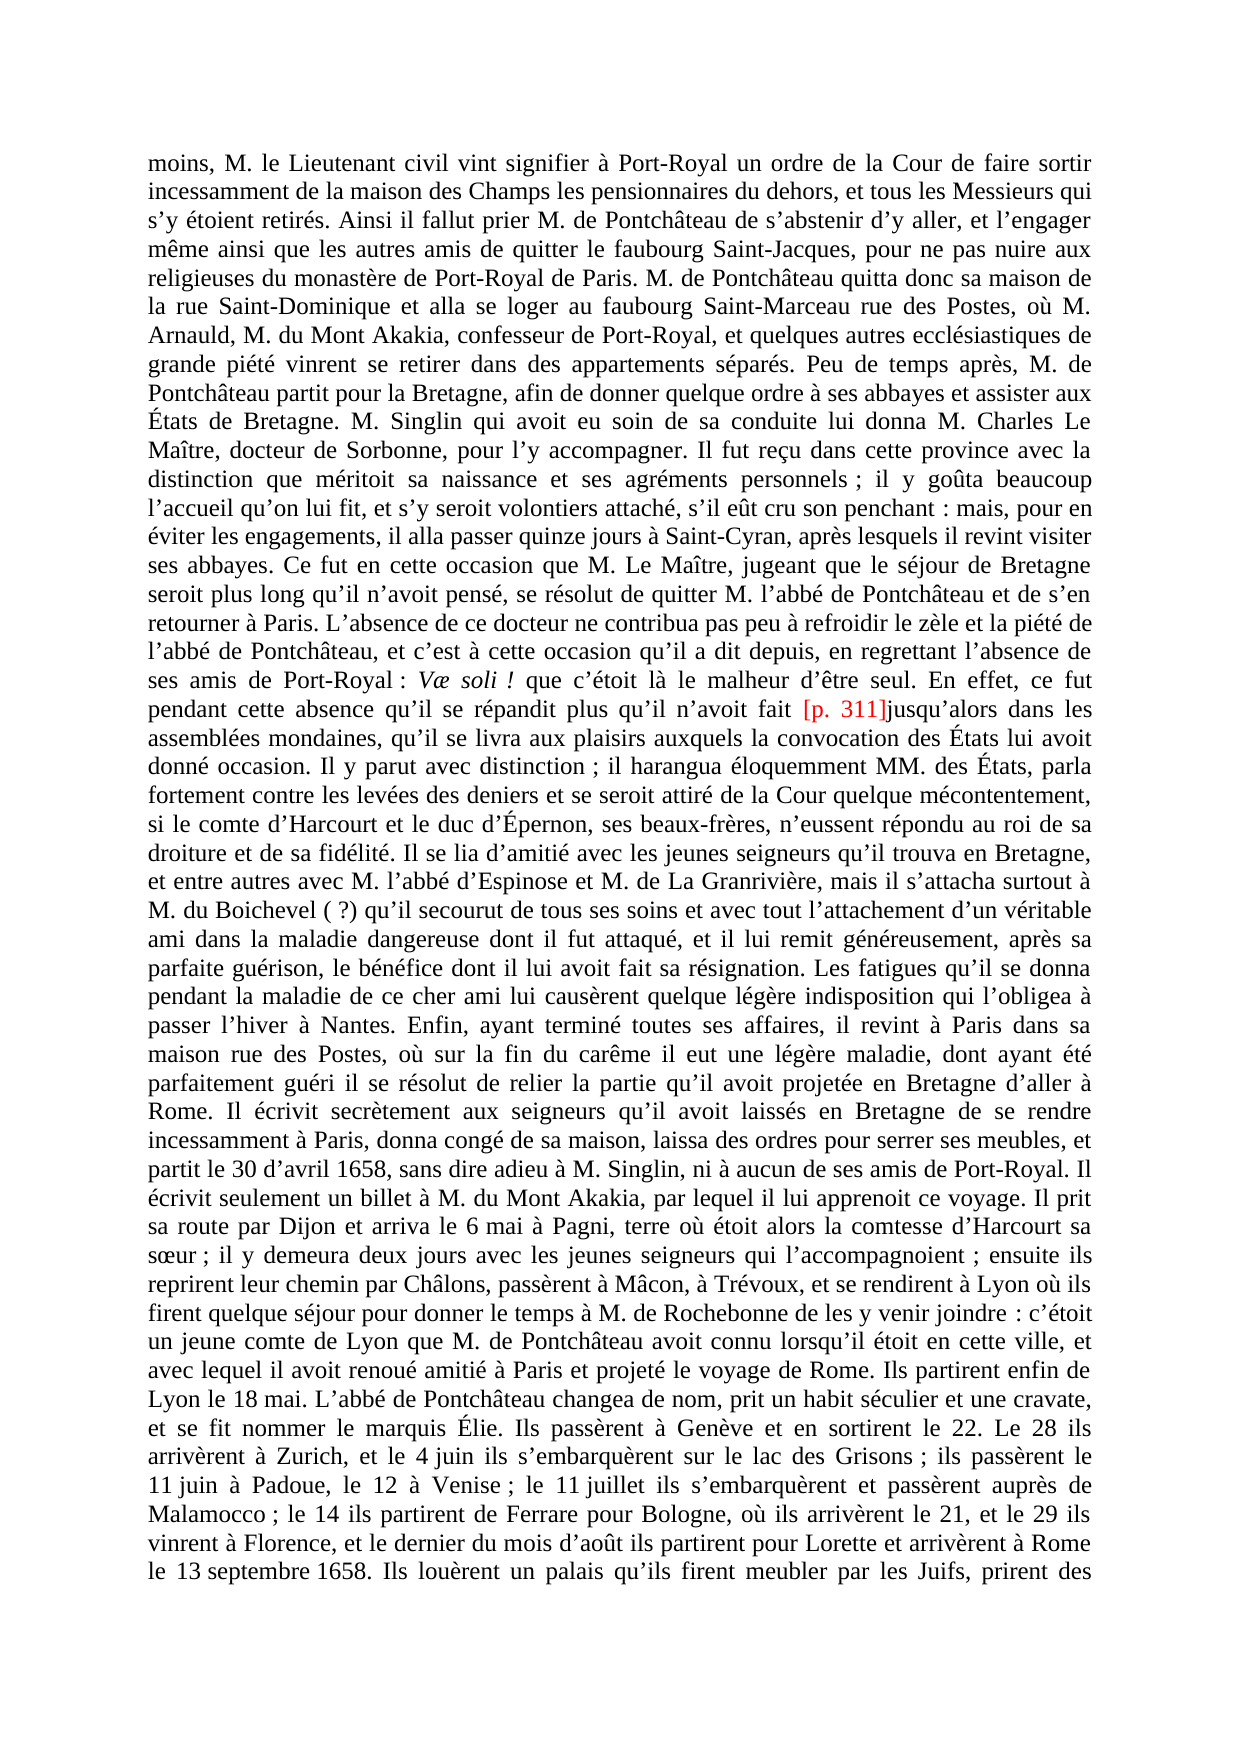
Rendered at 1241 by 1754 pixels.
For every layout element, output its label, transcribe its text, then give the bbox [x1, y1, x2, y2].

text moins, M. le Lieutenant civil vint signifier à Port-Royal un ordre de la Cour de faire sortir incessamment de la maison des Champs les pensionnaires du dehors, et tous les Messieurs qui s’y étoient retirés. Ainsi il fallut prier M. de Pontchâteau de s’abstenir d’y aller, et l’engager même ainsi que les autres amis de quitter le faubourg Saint-Jacques, pour ne pas nuire aux religieuses du monastère de Port-Royal de Paris. M. de Pontchâteau quitta donc sa maison de la rue Saint-Dominique et alla se loger au faubourg Saint-Marceau rue des Postes, où M. Arnauld, M. du Mont Akakia, confesseur de Port-Royal, et quelques autres ecclésiastiques de grande piété vinrent se retirer dans des appartements séparés. Peu de temps après, M. de Pontchâteau partit pour la Bretagne, afin de donner quelque ordre à ses abbayes et assister aux États de Bretagne. M. Singlin qui avoit eu soin de sa conduite lui donna M. Charles Le Maître, docteur de Sorbonne, pour l’y accompagner. Il fut reçu dans cette province avec la distinction que méritoit sa naissance et ses agréments personnels ; il y goûta beaucoup l’accueil qu’on lui fit, et s’y seroit volontiers attaché, s’il eût cru son penchant : mais, pour en éviter les engagements, il alla passer quinze jours à Saint-Cyran, après lesquels il revint visiter ses abbayes. Ce fut en cette occasion que M. Le Maître, jugeant que le séjour de Bretagne seroit plus long qu’il n’avoit pensé, se résolut de quitter M. l’abbé de Pontchâteau et de s’en retourner à Paris. L’absence de ce docteur ne contribua pas peu à refroidir le zèle et la piété de l’abbé de Pontchâteau, et c’est à cette occasion qu’il a dit depuis, en regrettant l’absence de ses amis de Port-Royal : Væ soli ! que c’étoit là le malheur d’être seul. En effet, ce fut pendant cette absence qu’il se répandit plus qu’il n’avoit fait [p. 311]jusqu’alors dans les assemblées mondaines, qu’il se livra aux plaisirs auxquels la convocation des États lui avoit donné occasion. Il y parut avec distinction ; il harangua éloquemment MM. des États, parla fortement contre les levées des deniers et se seroit attiré de la Cour quelque mécontentement, si le comte d’Harcourt et le duc d’Épernon, ses beaux-frères, n’eussent répondu au roi de sa droiture et de sa fidélité. Il se lia d’amitié avec les jeunes seigneurs qu’il trouva en Bretagne, et entre autres avec M. l’abbé d’Espinose et M. de La Granrivière, mais il s’attacha surtout à M. du Boichevel ( ?) qu’il secourut de tous ses soins et avec tout l’attachement d’un véritable ami dans la maladie dangereuse dont il fut attaqué, et il lui remit généreusement, après sa parfaite guérison, le bénéfice dont il lui avoit fait sa résignation. Les fatigues qu’il se donna pendant la maladie de ce cher ami lui causèrent quelque légère indisposition qui l’obligea à passer l’hiver à Nantes. Enfin, ayant terminé toutes ses affaires, il revint à Paris dans sa maison rue des Postes, où sur la fin du carême il eut une légère maladie, dont ayant été parfaitement guéri il se résolut de relier la partie qu’il avoit projetée en Bretagne d’aller à Rome. Il écrivit secrètement aux seigneurs qu’il avoit laissés en Bretagne de se rendre incessamment à Paris, donna congé de sa maison, laissa des ordres pour serrer ses meubles, et partit le 30 d’avril 1658, sans dire adieu à M. Singlin, ni à aucun de ses amis de Port-Royal. Il écrivit seulement un billet à M. du Mont Akakia, par lequel il lui apprenoit ce voyage. Il prit sa route par Dijon et arriva le 6 mai à Pagni, terre où étoit alors la comtesse d’Harcourt sa sœur ; il y demeura deux jours avec les jeunes seigneurs qui l’accompagnoient ; ensuite ils reprirent leur chemin par Châlons, passèrent à Mâcon, à Trévoux, et se rendirent à Lyon où ils firent quelque séjour pour donner le temps à M. de Rochebonne de les y venir joindre : c’étoit un jeune comte de Lyon que M. de Pontchâteau avoit connu lorsqu’il étoit en cette ville, et avec lequel il avoit renoué amitié à Paris et projeté le voyage de Rome. Ils partirent enfin de Lyon le 18 mai. L’abbé de Pontchâteau changea de nom, prit un habit séculier et une cravate, et se fit nommer le marquis Élie. Ils passèrent à Genève et en sortirent le 22. Le 28 ils arrivèrent à Zurich, et le 4 juin ils s’embarquèrent sur le lac des Grisons ; ils passèrent le 11 juin à Padoue, le 12 à Venise ; le 11 juillet ils s’embarquèrent et passèrent auprès de Malamocco ; le 14 ils partirent de Ferrare pour Bologne, où ils arrivèrent le 21, et le 29 ils vinrent à Florence, et le dernier du mois d’août ils partirent pour Lorette et arrivèrent à Rome le 13 septembre 1658. Ils louèrent un palais qu’ils firent meubler par les Juifs, prirent des [148, 148, 1093, 1585]
